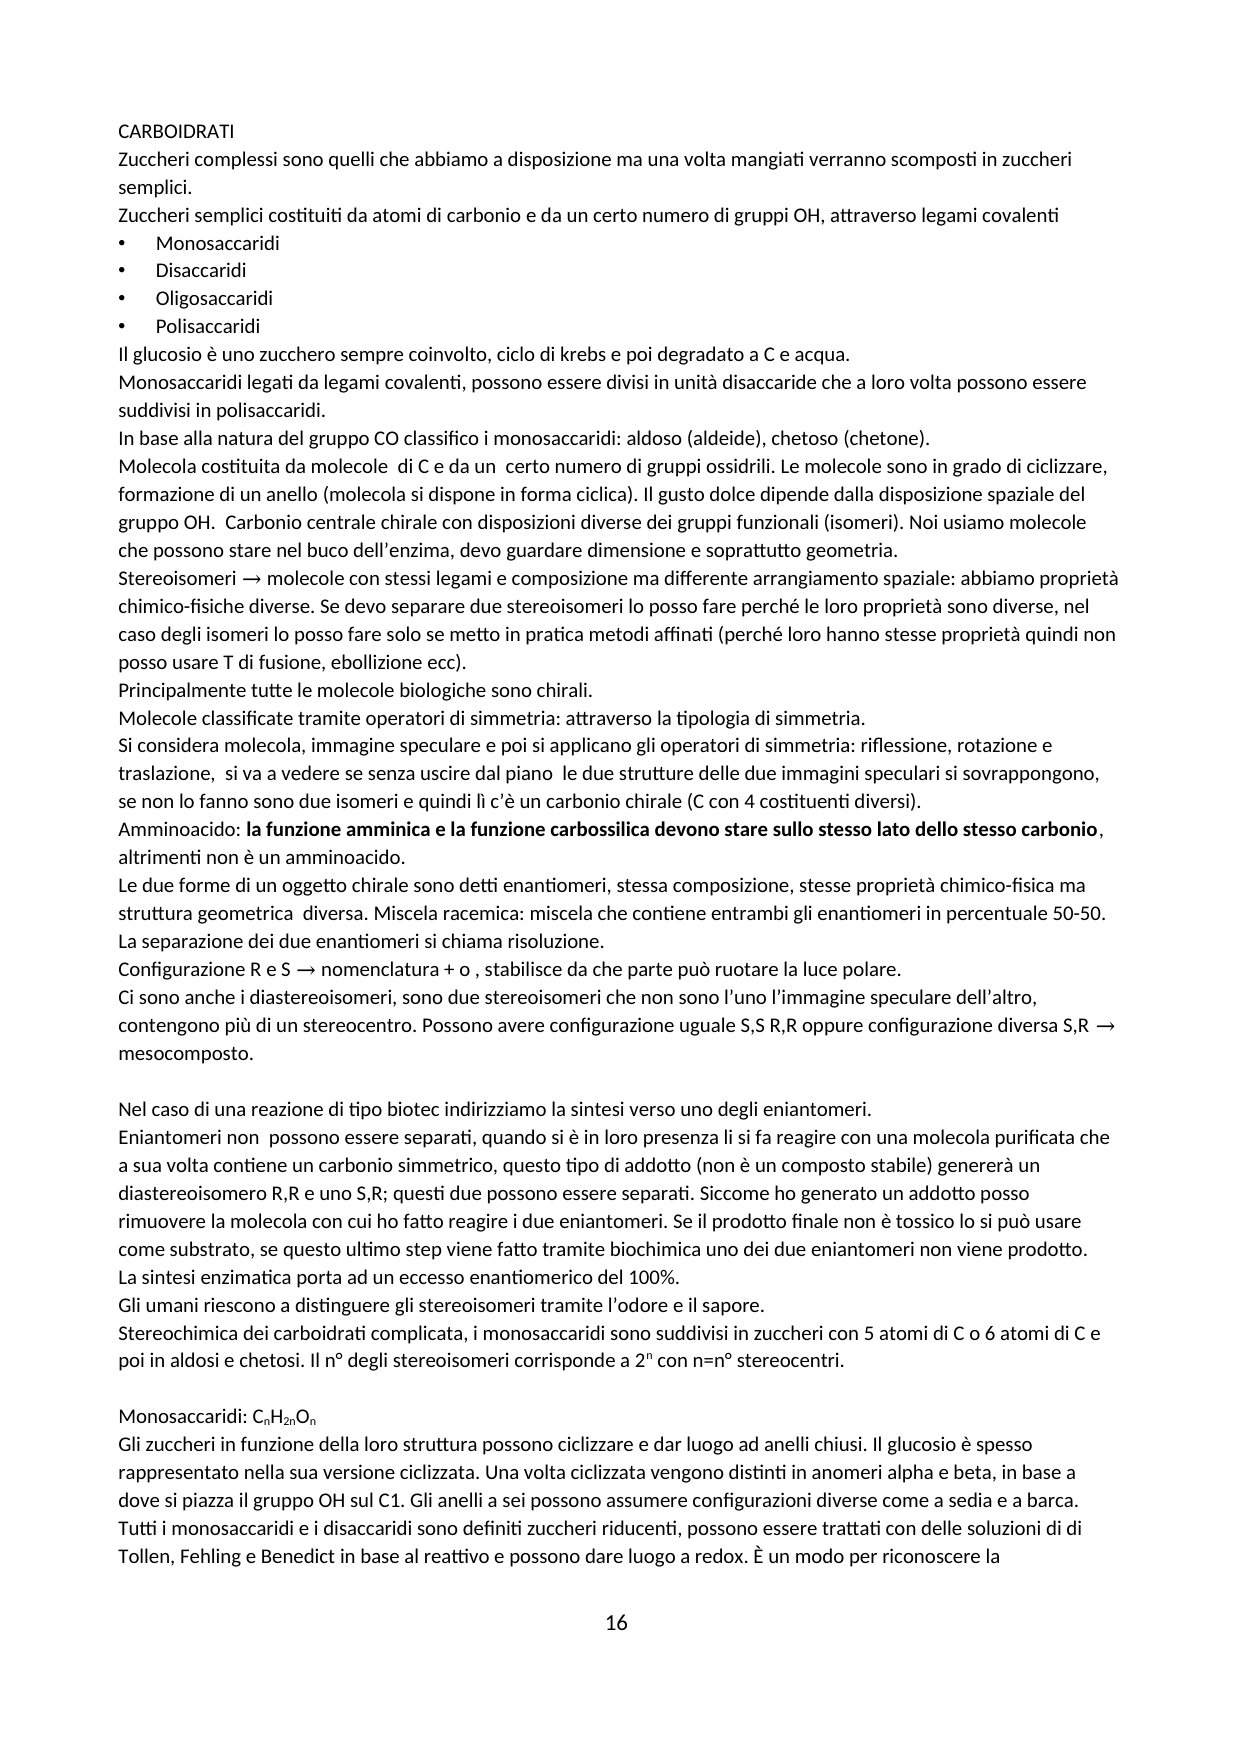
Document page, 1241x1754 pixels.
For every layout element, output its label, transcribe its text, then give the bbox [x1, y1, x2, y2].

list Oligosaccaridi [81, 286, 1152, 311]
text CARBOIDRATI Zuccheri complessi sono quelli che abbiamo a disposizione ma una volta mangiati verranno scomposti in zuccheri semplici. Zuccheri semplici costituiti da atomi di carbonio e da un certo numero di gruppi OH, attraverso legami covalenti [118, 118, 1122, 227]
list Disaccaridi [81, 258, 1152, 283]
list Polisaccaridi [81, 313, 1152, 339]
list Monosaccaridi [81, 230, 1152, 255]
text Il glucosio è uno zucchero sempre coinvolto, ciclo di krebs e poi degradato a C e acqua. Monosaccaridi legati da legami covalenti, possono essere divisi in unità disaccaride che a loro volta possono essere suddivisi in polisaccaridi. In base alla natura del gruppo CO classifico i monosaccaridi: aldoso (aldeide), chetoso (chetone). Molecola costituita da molecole di C e da un certo numero di gruppi ossidrili. Le molecole sono in grado di ciclizzare, formazione di un anello (molecola si dispone in forma ciclica). Il gusto dolce dipende dalla disposizione spaziale del gruppo OH. Carbonio centrale chirale con disposizioni diverse dei gruppi funzionali (isomeri). Noi usiamo molecole che possono stare nel buco dell’enzima, devo guardare dimensione e soprattutto geometria. Stereoisomeri → molecole con stessi legami e composizione ma differente arrangiamento spaziale: abbiamo proprietà chimico-fisiche diverse. Se devo separare due stereoisomeri lo posso fare perché le loro proprietà sono diverse, nel caso degli isomeri lo posso fare solo se metto in pratica metodi affinati (perché loro hanno stesse proprietà quindi non posso usare T di fusione, ebollizione ecc). Principalmente tutte le molecole biologiche sono chirali. Molecole classificate tramite operatori di simmetria: attraverso la tipologia di simmetria. Si considera molecola, immagine speculare e poi si applicano gli operatori di simmetria: riflessione, rotazione e traslazione, si va a vedere se senza uscire dal piano le due strutture delle due immagini speculari si sovrappongono, se non lo fanno sono due isomeri e quindi lì c’è un carbonio chirale (C con 4 costituenti diversi). Amminoacido: la funzione amminica e la funzione carbossilica devono stare sullo stesso lato dello stesso carbonio, altrimenti non è un amminoacido. Le due forme di un oggetto chirale sono detti enantiomeri, stessa composizione, stesse proprietà chimico-fisica ma struttura geometrica diversa. Miscela racemica: miscela che contiene entrambi gli enantiomeri in percentuale 50-50. La separazione dei due enantiomeri si chiama risoluzione. Configurazione R e S → nomenclatura + o , stabilisce da che parte può ruotare la luce polare. Ci sono anche i diastereoisomeri, sono due stereoisomeri che non sono l’uno l’immagine speculare dell’altro, contengono più di un stereocentro. Possono avere configurazione uguale S,S R,R oppure configurazione diversa S,R → mesocomposto. Nel caso di una reazione di tipo biotec indirizziamo la sintesi verso uno degli eniantomeri. Eniantomeri non possono essere separati, quando si è in loro presenza li si fa reagire con una molecola purificata che a sua volta contiene un carbonio simmetrico, questo tipo di addotto (non è un composto stabile) genererà un diastereoisomero R,R e uno S,R; questi due possono essere separati. Siccome ho generato un addotto posso rimuovere la molecola con cui ho fatto reagire i due eniantomeri. Se il prodotto finale non è tossico lo si può usare come substrato, se questo ultimo step viene fatto tramite biochimica uno dei due eniantomeri non viene prodotto. La sintesi enzimatica porta ad un eccesso enantiomerico del 100%. Gli umani riescono a distinguere gli stereoisomeri tramite l’odore e il sapore. Stereochimica dei carboidrati complicata, i monosaccaridi sono suddivisi in zuccheri con 5 atomi di C o 6 atomi di C e poi in aldosi e chetosi. Il n° degli stereoisomeri corrisponde a 2n con n=n° stereocentri. Monosaccaridi: CnH2nOn Gli zuccheri in funzione della loro struttura possono ciclizzare e dar luogo ad anelli chiusi. Il glucosio è spesso rappresentato nella sua versione ciclizzata. Una volta ciclizzata vengono distinti in anomeri alpha e beta, in base a dove si piazza il gruppo OH sul C1. Gli anelli a sei possono assumere configurazioni diverse come a sedia e a barca. Tutti i monosaccaridi e i disaccaridi sono definiti zuccheri riducenti, possono essere trattati con delle soluzioni di di Tollen, Fehling e Benedict in base al reattivo e possono dare luogo a redox. È un modo per riconoscere la [118, 341, 1122, 1568]
